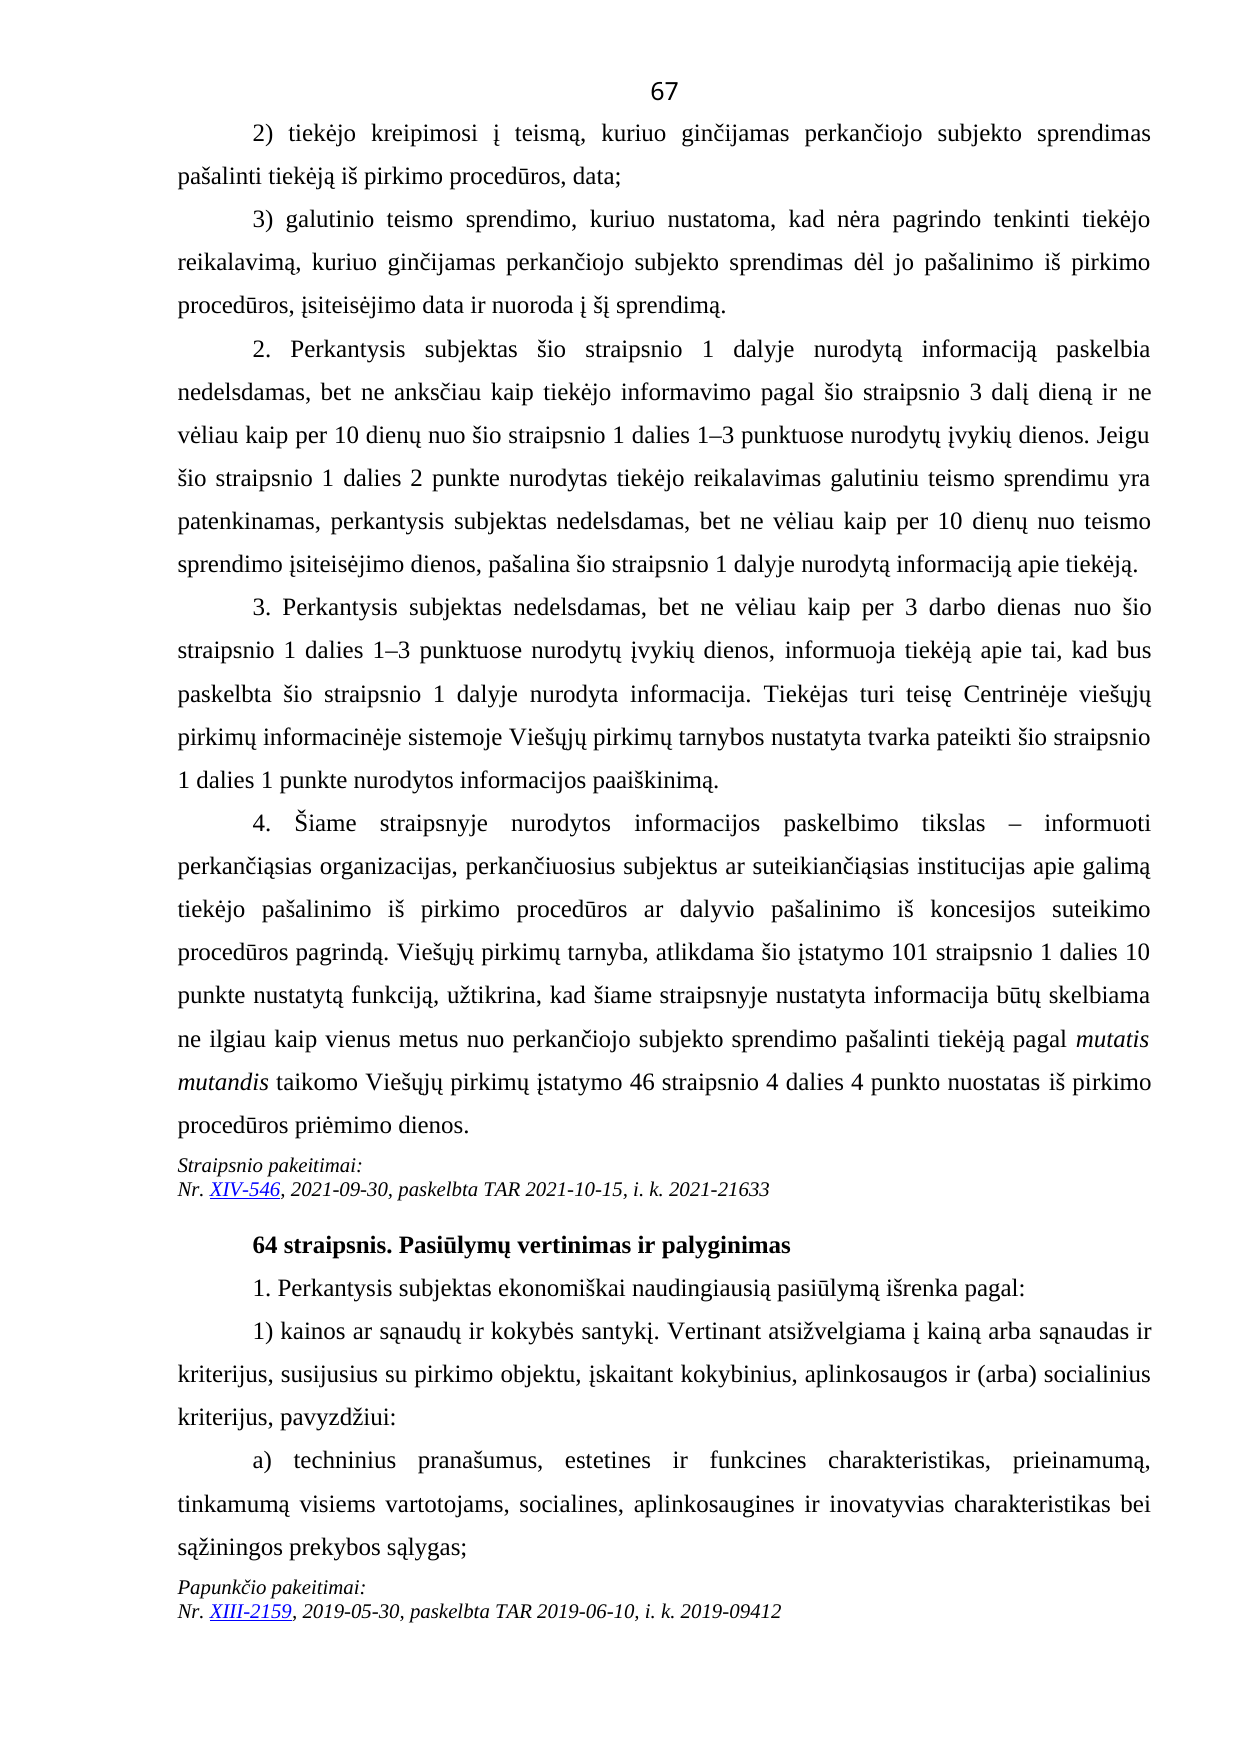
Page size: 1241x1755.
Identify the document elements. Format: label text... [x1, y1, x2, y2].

text 1. Perkantysis subjektas ekonomiškai naudingiausią pasiūlymą išrenka pagal: [177, 1273, 1152, 1302]
text 2. Perkantysis subjektas šio straipsnio 1 dalyje nurodytą informaciją paskelbia nedelsdamas, bet ne anksčiau kaip tiekėjo informavimo pagal šio straipsnio 3 dalį dieną ir ne vėliau kaip per 10 dienų nuo šio straipsnio 1 dalies 1–3 punktuose nurodytų įvykių dienos. Jeigu šio straipsnio 1 dalies 2 punkte nurodytas tiekėjo reikalavimas galutiniu teismo sprendimu yra patenkinamas, perkantysis subjektas nedelsdamas, bet ne vėliau kaip per 10 dienų nuo teismo sprendimo įsiteisėjimo dienos, pašalina šio straipsnio 1 dalyje nurodytą informaciją apie tiekėją. [177, 334, 1152, 578]
text 64 straipsnis. Pasiūlymų vertinimas ir palyginimas [177, 1230, 1152, 1259]
text Papunkčio pakeitimai: [177, 1575, 1152, 1599]
text Nr. XIII-2159, 2019-05-30, paskelbta TAR 2019-06-10, i. k. 2019-09412 [177, 1599, 1152, 1623]
text 3. Perkantysis subjektas nedelsdamas, bet ne vėliau kaip per 3 darbo dienas nuo šio straipsnio 1 dalies 1–3 punktuose nurodytų įvykių dienos, informuoja tiekėją apie tai, kad bus paskelbta šio straipsnio 1 dalyje nurodyta informacija. Tiekėjas turi teisę Centrinėje viešųjų pirkimų informacinėje sistemoje Viešųjų pirkimų tarnybos nustatyta tvarka pateikti šio straipsnio 1 dalies 1 punkte nurodytos informacijos paaiškinimą. [177, 592, 1152, 794]
text Nr. XIV-546, 2021-09-30, paskelbta TAR 2021-10-15, i. k. 2021-21633 [177, 1177, 1152, 1201]
text 1) kainos ar sąnaudų ir kokybės santykį. Vertinant atsižvelgiama į kainą arba sąnaudas ir kriterijus, susijusius su pirkimo objektu, įskaitant kokybinius, aplinkosaugos ir (arba) socialinius kriterijus, pavyzdžiui: [177, 1316, 1152, 1431]
text Straipsnio pakeitimai: [177, 1153, 1152, 1177]
text 4. Šiame straipsnyje nurodytos informacijos paskelbimo tikslas – informuoti perkančiąsias organizacijas, perkančiuosius subjektus ar suteikiančiąsias institucijas apie galimą tiekėjo pašalinimo iš pirkimo procedūros ar dalyvio pašalinimo iš koncesijos suteikimo procedūros pagrindą. Viešųjų pirkimų tarnyba, atlikdama šio įstatymo 101 straipsnio 1 dalies 10 punkte nustatytą funkciją, užtikrina, kad šiame straipsnyje nustatyta informacija būtų skelbiama ne ilgiau kaip vienus metus nuo perkančiojo subjekto sprendimo pašalinti tiekėją pagal mutatis mutandis taikomo Viešųjų pirkimų įstatymo 46 straipsnio 4 dalies 4 punkto nuostatas iš pirkimo procedūros priėmimo dienos. [177, 808, 1152, 1139]
text 2) tiekėjo kreipimosi į teismą, kuriuo ginčijamas perkančiojo subjekto sprendimas pašalinti tiekėją iš pirkimo procedūros, data; [177, 118, 1152, 190]
text a) techninius pranašumus, estetines ir funkcines charakteristikas, prieinamumą, tinkamumą visiems vartotojams, socialines, aplinkosaugines ir inovatyvias charakteristikas bei sąžiningos prekybos sąlygas; [177, 1446, 1152, 1561]
text 3) galutinio teismo sprendimo, kuriuo nustatoma, kad nėra pagrindo tenkinti tiekėjo reikalavimą, kuriuo ginčijamas perkančiojo subjekto sprendimas dėl jo pašalinimo iš pirkimo procedūros, įsiteisėjimo data ir nuoroda į šį sprendimą. [177, 204, 1152, 319]
